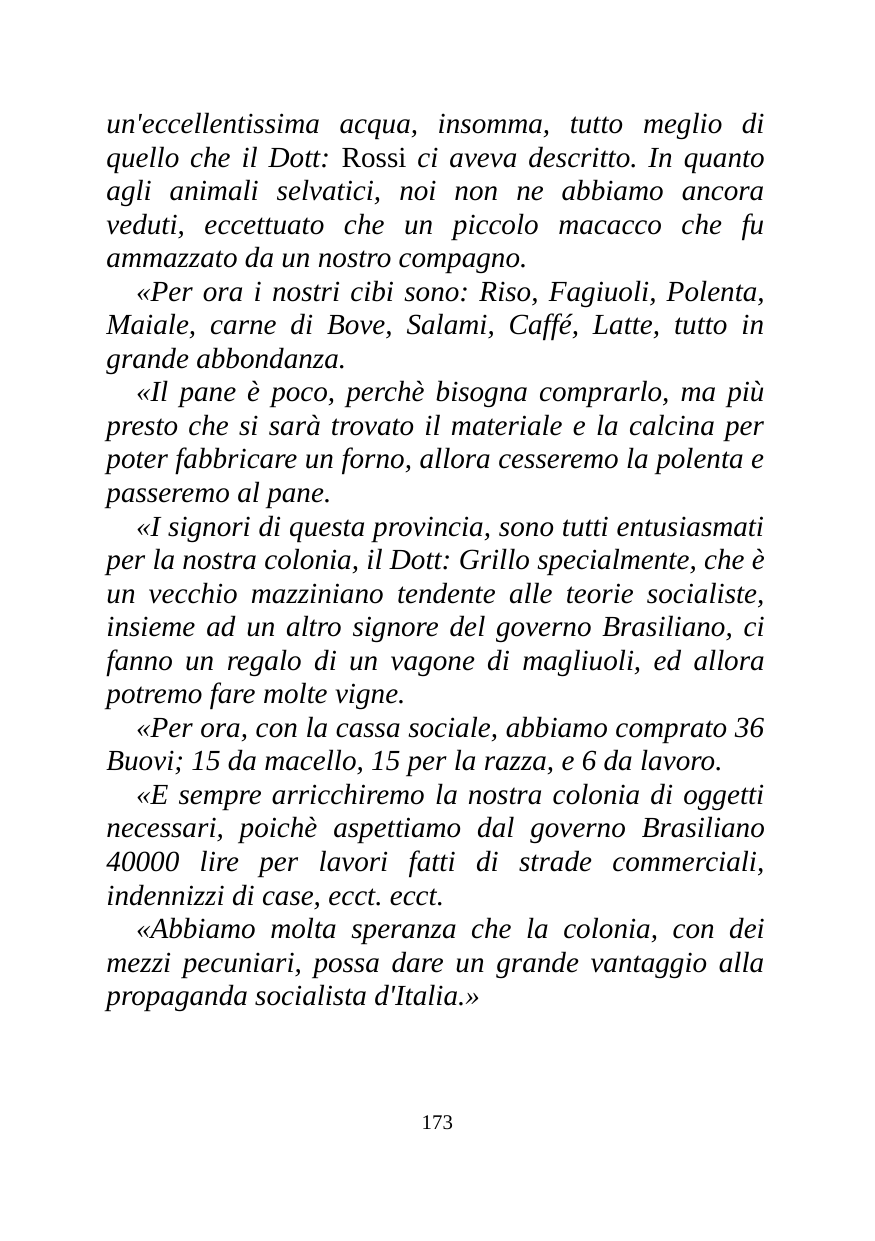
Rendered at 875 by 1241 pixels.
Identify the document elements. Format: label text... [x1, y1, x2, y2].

text «Il pane è poco, perchè bisogna comprarlo, ma più presto che si sarà trovato il materiale e la calcina per poter fabbricare un forno, allora cesseremo la polenta e passeremo al pane. [106, 374, 768, 509]
text «Per ora i nostri cibi sono: Riso, Fagiuoli, Polenta, Maiale, carne di Bove, Salami, Caffé, Latte, tutto in grande abbondanza. [106, 274, 768, 374]
text «I signori di questa provincia, sono tutti entusiasmati per la nostra colonia, il Dott: Grillo specialmente, che è un vecchio mazziniano tendente alle teorie socialiste, insieme ad un altro signore del governo Brasiliano, ci fanno un regalo di un vagone di magliuoli, ed allora potremo fare molte vigne. [106, 509, 768, 710]
text «Per ora, con la cassa sociale, abbiamo comprato 36 Buovi; 15 da macello, 15 per la razza, e 6 da lavoro. [106, 710, 768, 777]
text «E sempre arricchiremo la nostra colonia di oggetti necessari, poichè aspettiamo dal governo Brasiliano 40000 lire per lavori fatti di strade commerciali, indennizzi di case, ecct. ecct. [106, 777, 768, 911]
text un'eccellentissima acqua, insomma, tutto meglio di quello che il Dott: Rossi ci aveva descritto. In quanto agli animali selvatici, noi non ne abbiamo ancora veduti, eccettuato che un piccolo macacco che fu ammazzato da un nostro compagno. [106, 106, 768, 274]
text «Abbiamo molta speranza che la colonia, con dei mezzi pecuniari, possa dare un grande vantaggio alla propaganda socialista d'Italia.» [106, 911, 768, 1012]
